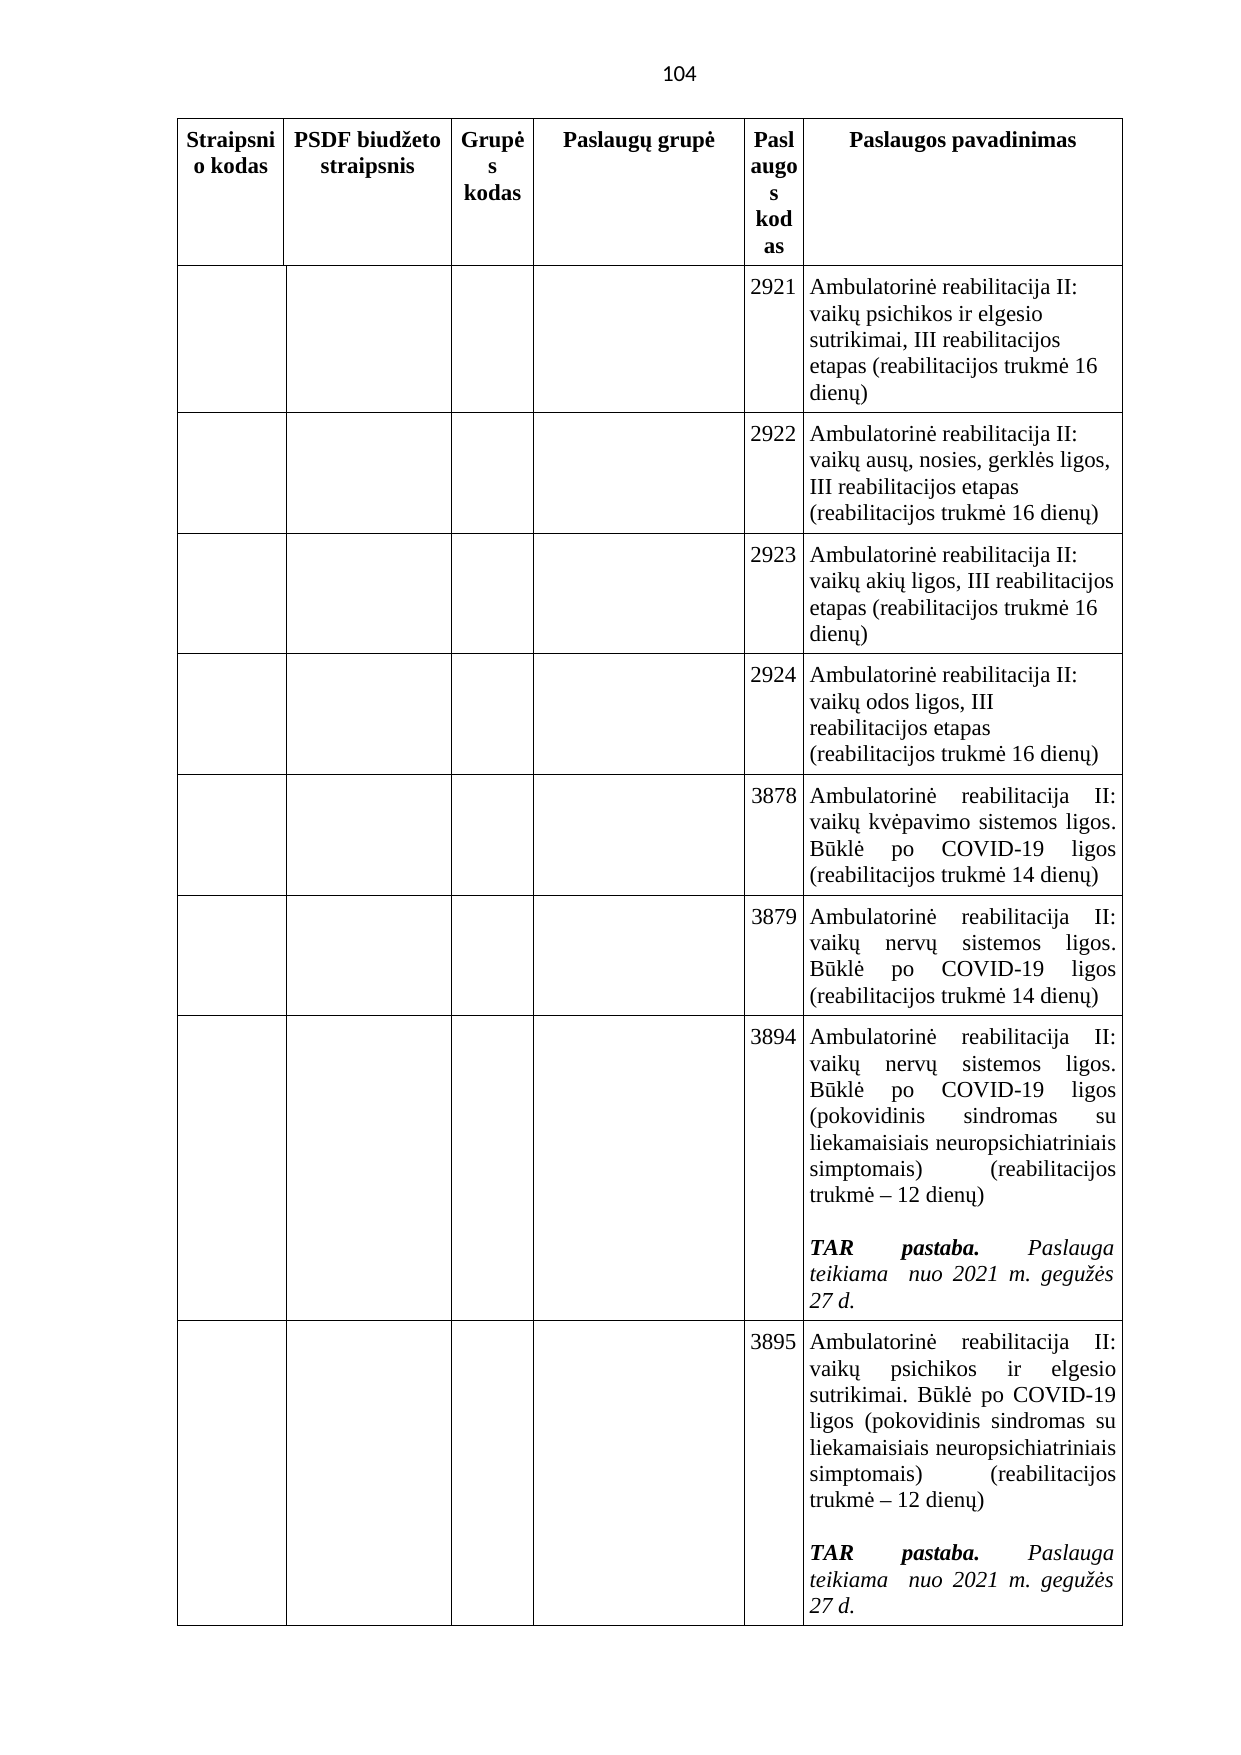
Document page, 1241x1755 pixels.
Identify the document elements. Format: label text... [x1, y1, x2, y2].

table_cell 3879 [745, 896, 803, 1015]
table_cell Ambulatorinė reabilitacija II: vaikų psichikos ir elgesio sutrikimai, III reabilitacijos etapas (reabilitacijos trukmė 16 dienų) [804, 266, 1122, 412]
table_cell 3894 [745, 1016, 803, 1320]
table_cell [534, 1321, 744, 1625]
table_cell [287, 775, 451, 894]
table_cell [452, 413, 533, 533]
table_cell Ambulatorinė reabilitacija II: vaikų nervų sistemos ligos. Būklė po COVID-19 ligos (pokovidinis sindromas su liekamaisiais neuropsichiatriniais simptomais) (reabilitacijos trukmė – 12 dienų) TAR pastaba. Paslauga teikiama nuo 2021 m. gegužės 27 d. [804, 1016, 1122, 1320]
table_cell [287, 896, 451, 1015]
table_cell [287, 654, 451, 774]
table_cell Ambulatorinė reabilitacija II: vaikų odos ligos, III reabilitacijos etapas (reabilitacijos trukmė 16 dienų) [804, 654, 1122, 774]
table_cell Ambulatorinė reabilitacija II: vaikų ausų, nosies, gerklės ligos, III reabilitacijos etapas (reabilitacijos trukmė 16 dienų) [804, 413, 1122, 533]
table_cell [287, 1016, 451, 1320]
table_cell Ambulatorinė reabilitacija II: vaikų psichikos ir elgesio sutrikimai. Būklė po COVID-19 ligos (pokovidinis sindromas su liekamaisiais neuropsichiatriniais simptomais) (reabilitacijos trukmė – 12 dienų) TAR pastaba. Paslauga teikiama nuo 2021 m. gegužės 27 d. [804, 1321, 1122, 1625]
table_cell [287, 413, 451, 533]
table_header PSDF biudžeto straipsnis [284, 119, 451, 265]
table_header Paslaugos kodas [745, 119, 803, 265]
table_cell 3878 [745, 775, 803, 894]
table_cell [534, 1016, 744, 1320]
table_cell 2921 [745, 266, 803, 412]
table_cell [452, 896, 533, 1015]
table_cell [178, 654, 286, 774]
table_header Grupės kodas [452, 119, 533, 265]
table_cell [452, 1321, 533, 1625]
table_cell [287, 266, 451, 412]
table_cell [534, 266, 744, 412]
table_cell [178, 896, 286, 1015]
table_cell 2924 [745, 654, 803, 774]
table_cell [534, 654, 744, 774]
table_cell [452, 775, 533, 894]
table_header Straipsnio kodas [178, 119, 283, 265]
table_cell Ambulatorinė reabilitacija II: vaikų akių ligos, III reabilitacijos etapas (reabilitacijos trukmė 16 dienų) [804, 534, 1122, 653]
table_cell [178, 1016, 286, 1320]
table_cell [178, 534, 286, 653]
table_cell [178, 1321, 286, 1625]
table_cell [452, 654, 533, 774]
table_cell 3895 [745, 1321, 803, 1625]
table_cell Ambulatorinė reabilitacija II: vaikų kvėpavimo sistemos ligos. Būklė po COVID-19 ligos (reabilitacijos trukmė 14 dienų) [804, 775, 1122, 894]
table_cell 2922 [745, 413, 803, 533]
table_cell [452, 534, 533, 653]
table_cell [452, 1016, 533, 1320]
table_cell [178, 775, 286, 894]
table_cell [287, 534, 451, 653]
table_cell Ambulatorinė reabilitacija II: vaikų nervų sistemos ligos. Būklė po COVID-19 ligos (reabilitacijos trukmė 14 dienų) [804, 896, 1122, 1015]
table_cell [534, 775, 744, 894]
table_cell [534, 534, 744, 653]
table_cell 2923 [745, 534, 803, 653]
table_header Paslaugų grupė [534, 119, 744, 265]
table_cell [534, 413, 744, 533]
table_cell [178, 413, 286, 533]
table_cell [178, 266, 286, 412]
table_cell [287, 1321, 451, 1625]
table_cell [452, 266, 533, 412]
table_header Paslaugos pavadinimas [804, 119, 1122, 265]
table_cell [534, 896, 744, 1015]
